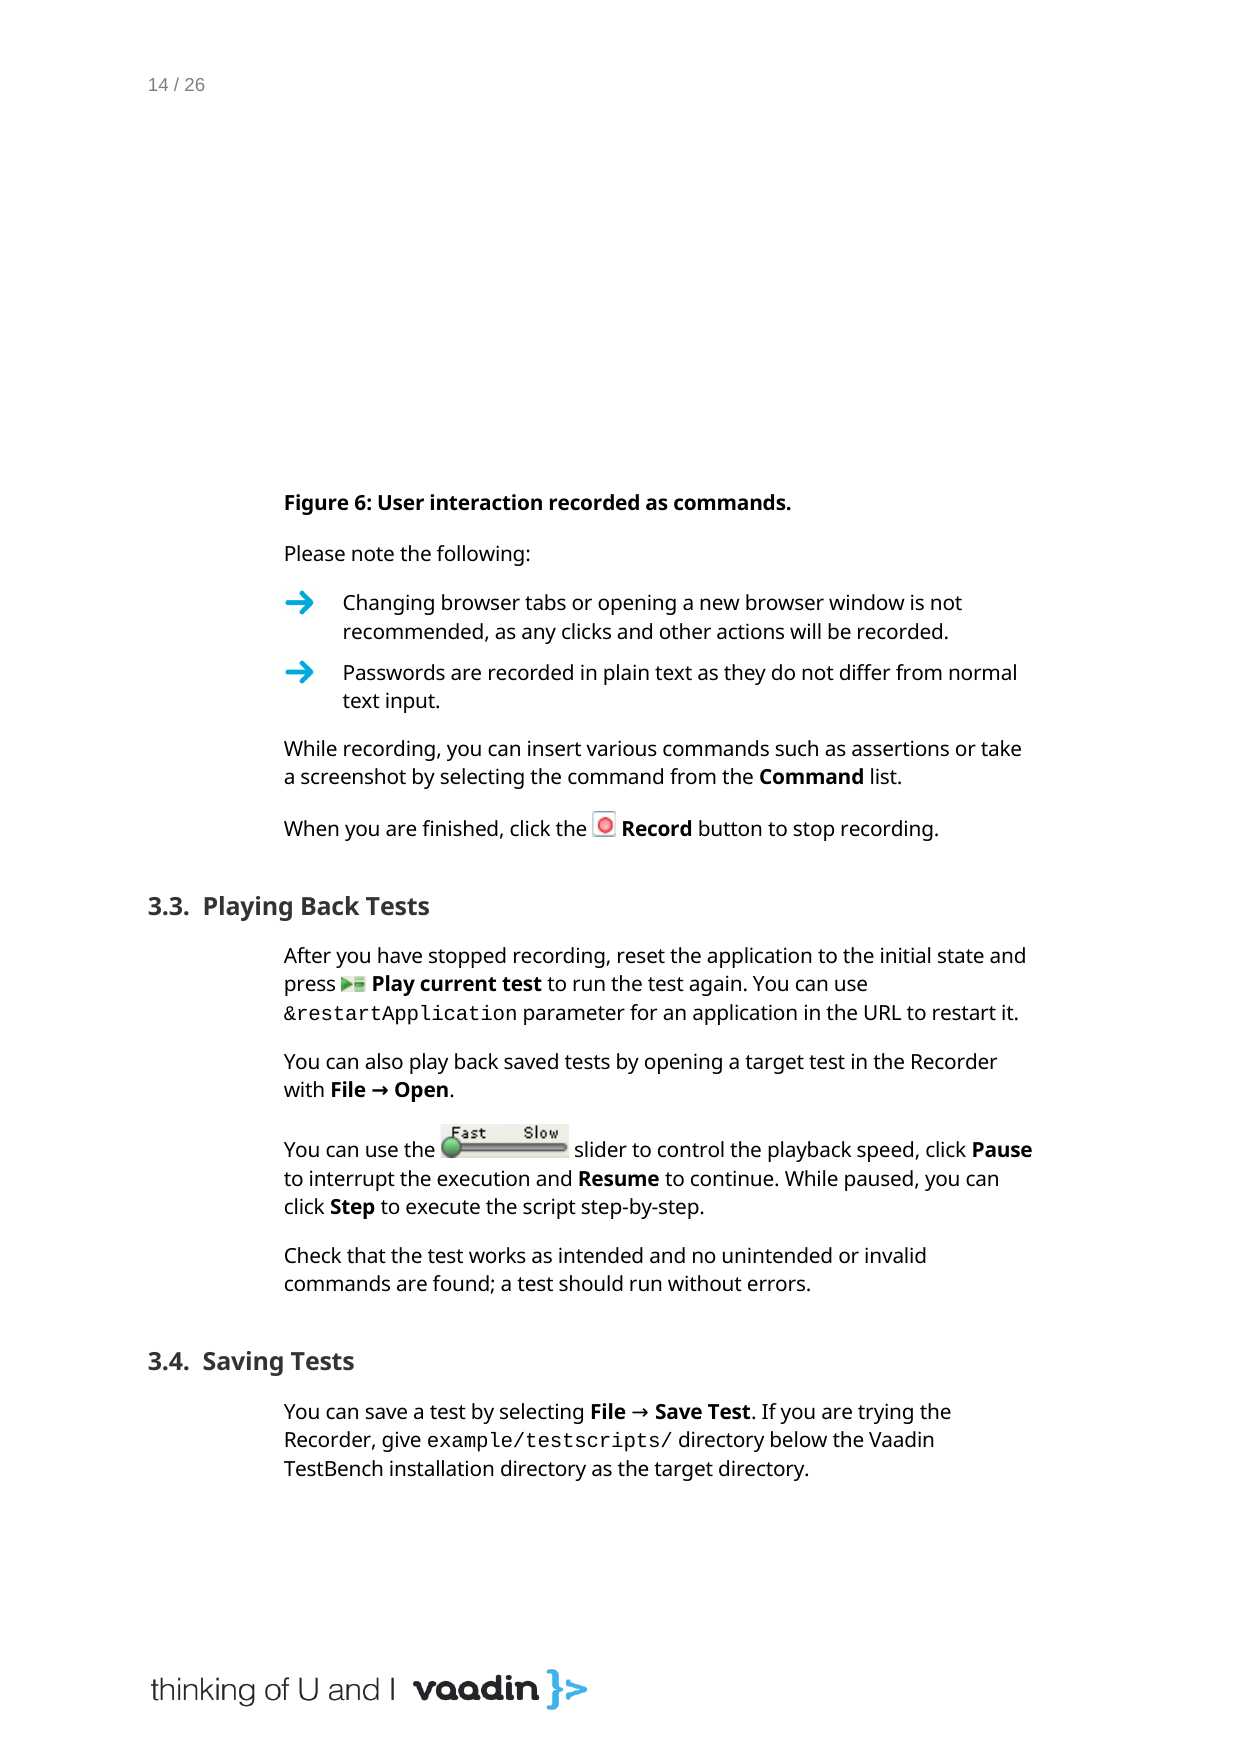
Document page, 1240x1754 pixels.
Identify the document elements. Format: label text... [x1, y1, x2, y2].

text Check that the test works as intended and no unintended or invalid commands are found; a test should run without errors. [283, 1241, 1033, 1298]
picture [304, 605, 314, 615]
picture [341, 976, 366, 992]
picture [304, 660, 314, 670]
text Figure 6: User interaction recorded as commands. [283, 488, 1033, 516]
list Passwords are recorded in plain text as they do not differ from normal text input. [283, 658, 1033, 715]
list Changing browser tabs or opening a new browser window is not recommended, as any clicks and other actions will be recorded. [283, 588, 1033, 645]
text After you have stopped recording, reset the application to the initial state and press Play current test to run the test again. You can use &restartApplication parameter for an application in the URL to restart it. [283, 941, 1033, 1027]
text You can use the slider to control the playback speed, click Pause to interrupt the execution and Resume to continue. While paused, you can click Step to execute the script step-by-step. [283, 1125, 1033, 1221]
picture [304, 590, 314, 600]
text You can save a test by selecting File → Save Test. If you are trying the Recorder, give example/testscripts/ directory below the Vaadin TestBench installation directory as the target directory. [283, 1397, 1033, 1482]
picture [440, 1124, 569, 1158]
subtitle Playing Back Tests [148, 888, 1033, 922]
text When you are finished, click the Record button to stop recording. [283, 811, 1033, 842]
text While recording, you can insert various commands such as assertions or take a screenshot by selecting the command from the Command list. [283, 734, 1033, 791]
picture [284, 660, 303, 684]
picture [284, 590, 304, 615]
subtitle Saving Tests [148, 1344, 1033, 1378]
picture [150, 1665, 590, 1712]
picture [304, 674, 314, 684]
text You can also play back saved tests by opening a target test in the Recorder with File → Open. [283, 1047, 1033, 1104]
picture [592, 811, 616, 837]
text Please note the following: [283, 539, 1033, 568]
